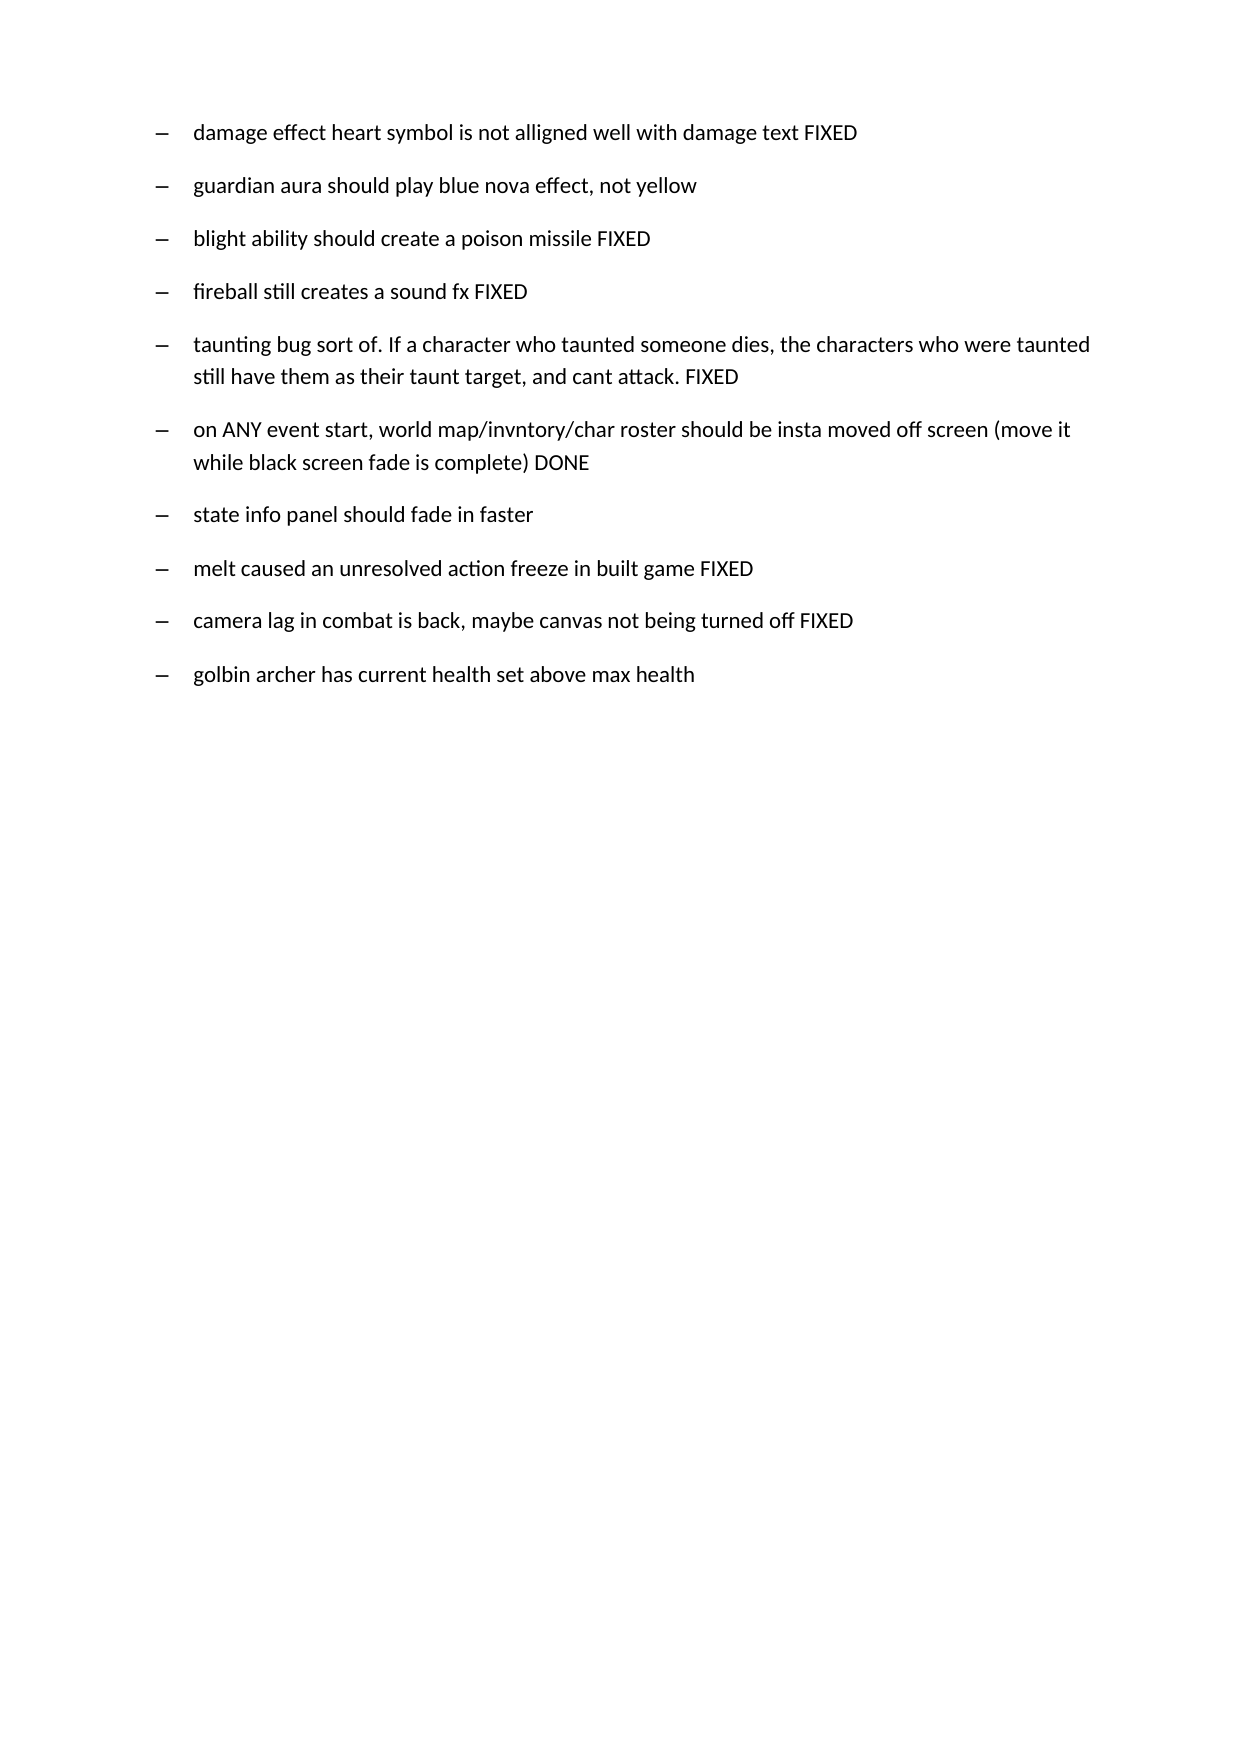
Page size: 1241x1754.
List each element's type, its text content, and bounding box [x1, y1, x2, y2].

list melt caused an unresolved action freeze in built game FIXED [156, 554, 1122, 582]
list blight ability should create a poison missile FIXED [156, 224, 1122, 252]
list state info panel should fade in faster [156, 501, 1122, 529]
list fireball still creates a sound fx FIXED [156, 277, 1122, 305]
list golbin archer has current health set above max health [156, 660, 1122, 688]
list damage effect heart symbol is not alligned well with damage text FIXED [156, 118, 1122, 146]
list taunting bug sort of. If a character who taunted someone dies, the characters who were taunted still have them as their taunt target, and cant attack. FIXED [156, 330, 1122, 390]
list on ANY event start, world map/invntory/char roster should be insta moved off screen (move it while black screen fade is complete) DONE [156, 415, 1122, 476]
list camera lag in combat is back, maybe canvas not being turned off FIXED [156, 607, 1122, 635]
list guardian aura should play blue nova effect, not yellow [156, 171, 1122, 199]
